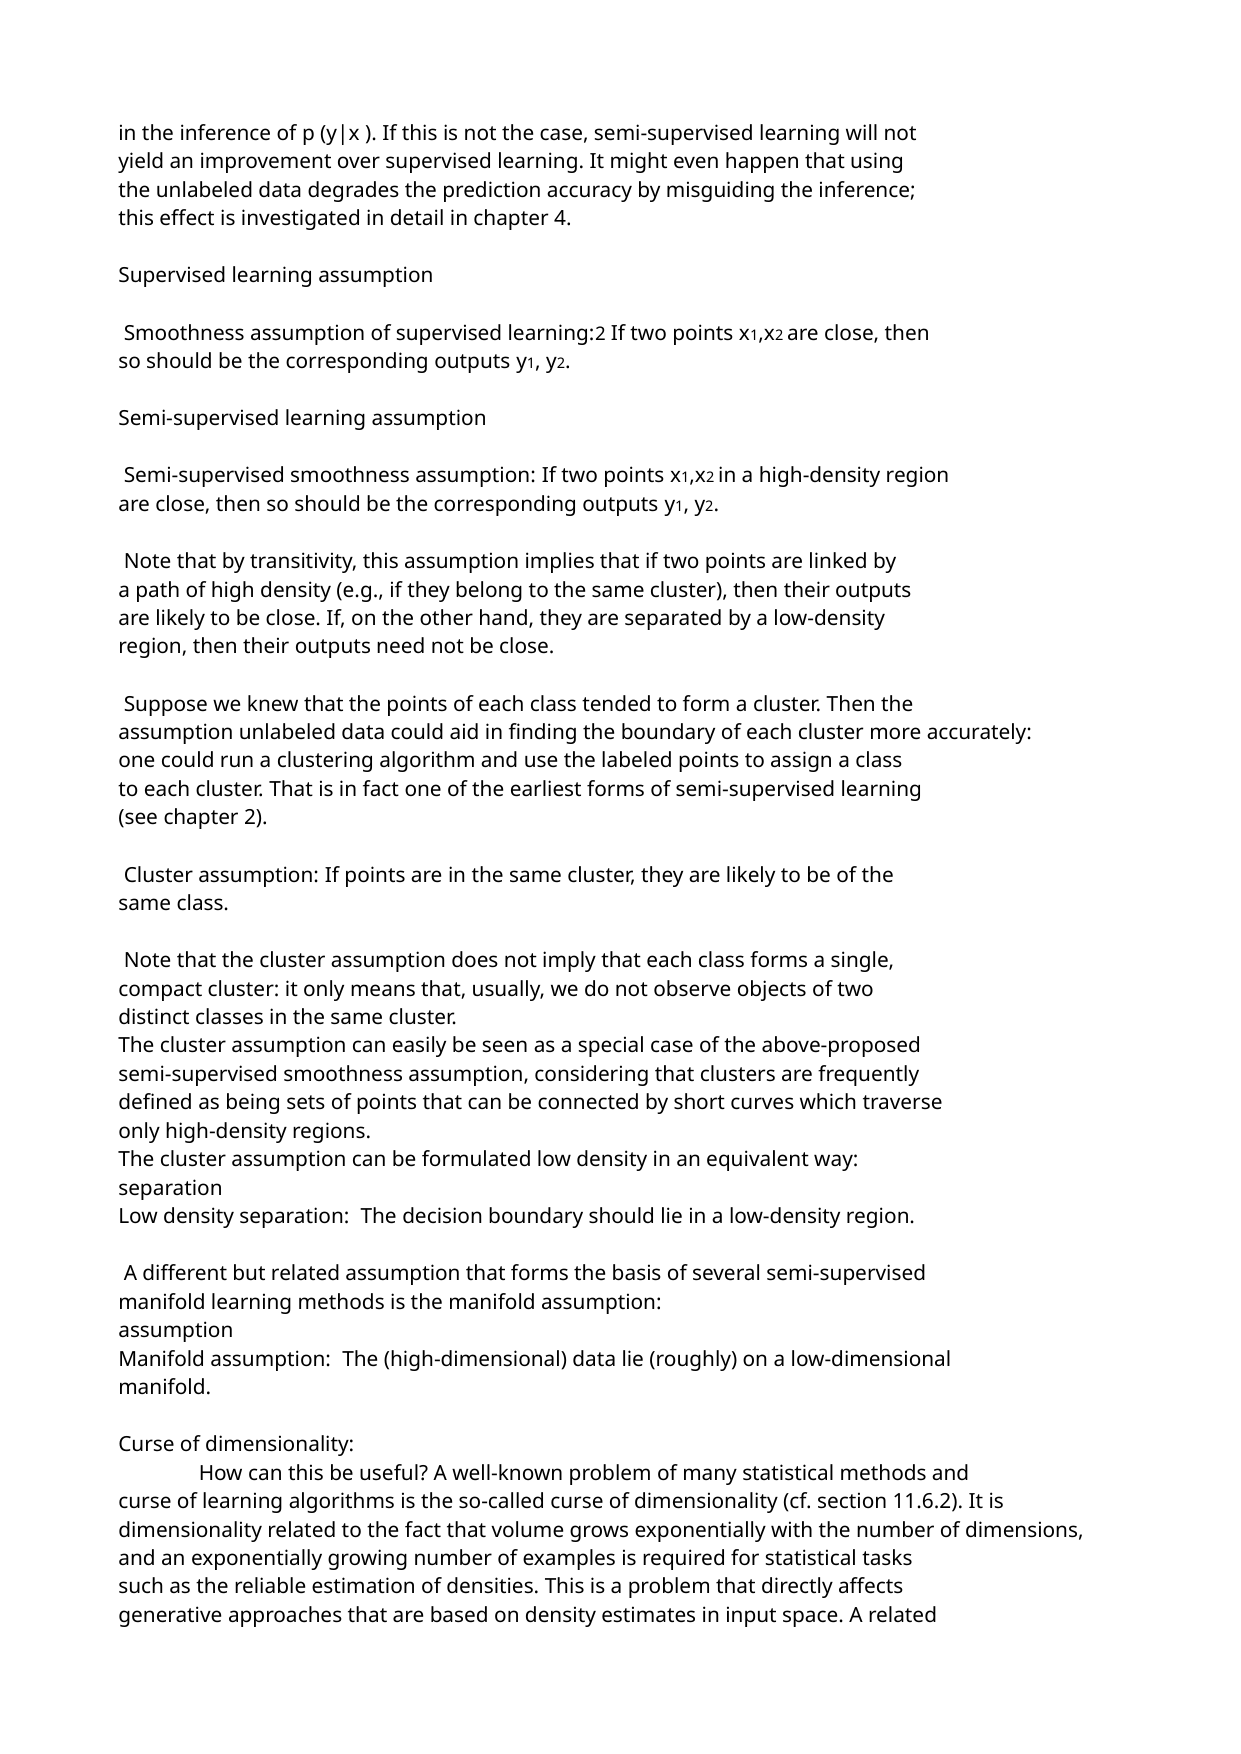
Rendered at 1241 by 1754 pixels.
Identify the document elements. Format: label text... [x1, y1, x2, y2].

text to each cluster. That is in fact one of the earliest forms of semi-supervised learning [118, 774, 1122, 802]
text Curse of dimensionality: [118, 1429, 1122, 1458]
text region, then their outputs need not be close. [118, 632, 1122, 660]
text Manifold assumption: The (high-dimensional) data lie (roughly) on a low-dimensional [118, 1344, 1122, 1372]
text Low density separation: The decision boundary should lie in a low-density region. [118, 1201, 1122, 1230]
text generative approaches that are based on density estimates in input space. A related [118, 1600, 1122, 1628]
text How can this be useful? A well-known problem of many statistical methods and [118, 1458, 1122, 1486]
text manifold learning methods is the manifold assumption: [118, 1287, 1122, 1315]
text separation [118, 1173, 1122, 1201]
text The cluster assumption can easily be seen as a special case of the above-proposed [118, 1031, 1122, 1059]
text defined as being sets of points that can be connected by short curves which traverse [118, 1087, 1122, 1116]
text same class. [118, 888, 1122, 917]
text distinct classes in the same cluster. [118, 1002, 1122, 1031]
text dimensionality related to the fact that volume grows exponentially with the number of dimensions, [118, 1515, 1122, 1543]
text (see chapter 2). [118, 802, 1122, 831]
text in the inference of p (y|x ). If this is not the case, semi-supervised learning will not [118, 118, 1122, 147]
text so should be the corresponding outputs y1, y2. [118, 346, 1122, 375]
text assumption [118, 1315, 1122, 1344]
text Note that the cluster assumption does not imply that each class forms a single, [118, 945, 1122, 974]
text assumption unlabeled data could aid in finding the boundary of each cluster more accurately: [118, 717, 1122, 746]
text curse of learning algorithms is the so-called curse of dimensionality (cf. section 11.6.2). It is [118, 1486, 1122, 1515]
text semi-supervised smoothness assumption, considering that clusters are frequently [118, 1059, 1122, 1087]
text and an exponentially growing number of examples is required for statistical tasks [118, 1543, 1122, 1572]
text yield an improvement over supervised learning. It might even happen that using [118, 147, 1122, 175]
text Cluster assumption: If points are in the same cluster, they are likely to be of the [118, 860, 1122, 888]
text the unlabeled data degrades the prediction accuracy by misguiding the inference; [118, 175, 1122, 203]
text one could run a clustering algorithm and use the labeled points to assign a class [118, 746, 1122, 774]
text Suppose we knew that the points of each class tended to form a cluster. Then the [118, 689, 1122, 717]
text this effect is investigated in detail in chapter 4. [118, 203, 1122, 232]
text manifold. [118, 1372, 1122, 1401]
text The cluster assumption can be formulated low density in an equivalent way: [118, 1144, 1122, 1173]
text Note that by transitivity, this assumption implies that if two points are linked by [118, 546, 1122, 575]
text compact cluster: it only means that, usually, we do not observe objects of two [118, 974, 1122, 1002]
text are likely to be close. If, on the other hand, they are separated by a low-density [118, 603, 1122, 632]
text a path of high density (e.g., if they belong to the same cluster), then their outputs [118, 575, 1122, 603]
text Supervised learning assumption [118, 261, 1122, 289]
text A different but related assumption that forms the basis of several semi-supervised [118, 1258, 1122, 1287]
text Semi-supervised learning assumption [118, 403, 1122, 432]
text Semi-supervised smoothness assumption: If two points x1,x2 in a high-density region [118, 461, 1122, 489]
text such as the reliable estimation of densities. This is a problem that directly affects [118, 1572, 1122, 1600]
text only high-density regions. [118, 1116, 1122, 1144]
text Smoothness assumption of supervised learning:2 If two points x1,x2 are close, then [118, 318, 1122, 346]
text are close, then so should be the corresponding outputs y1, y2. [118, 489, 1122, 517]
